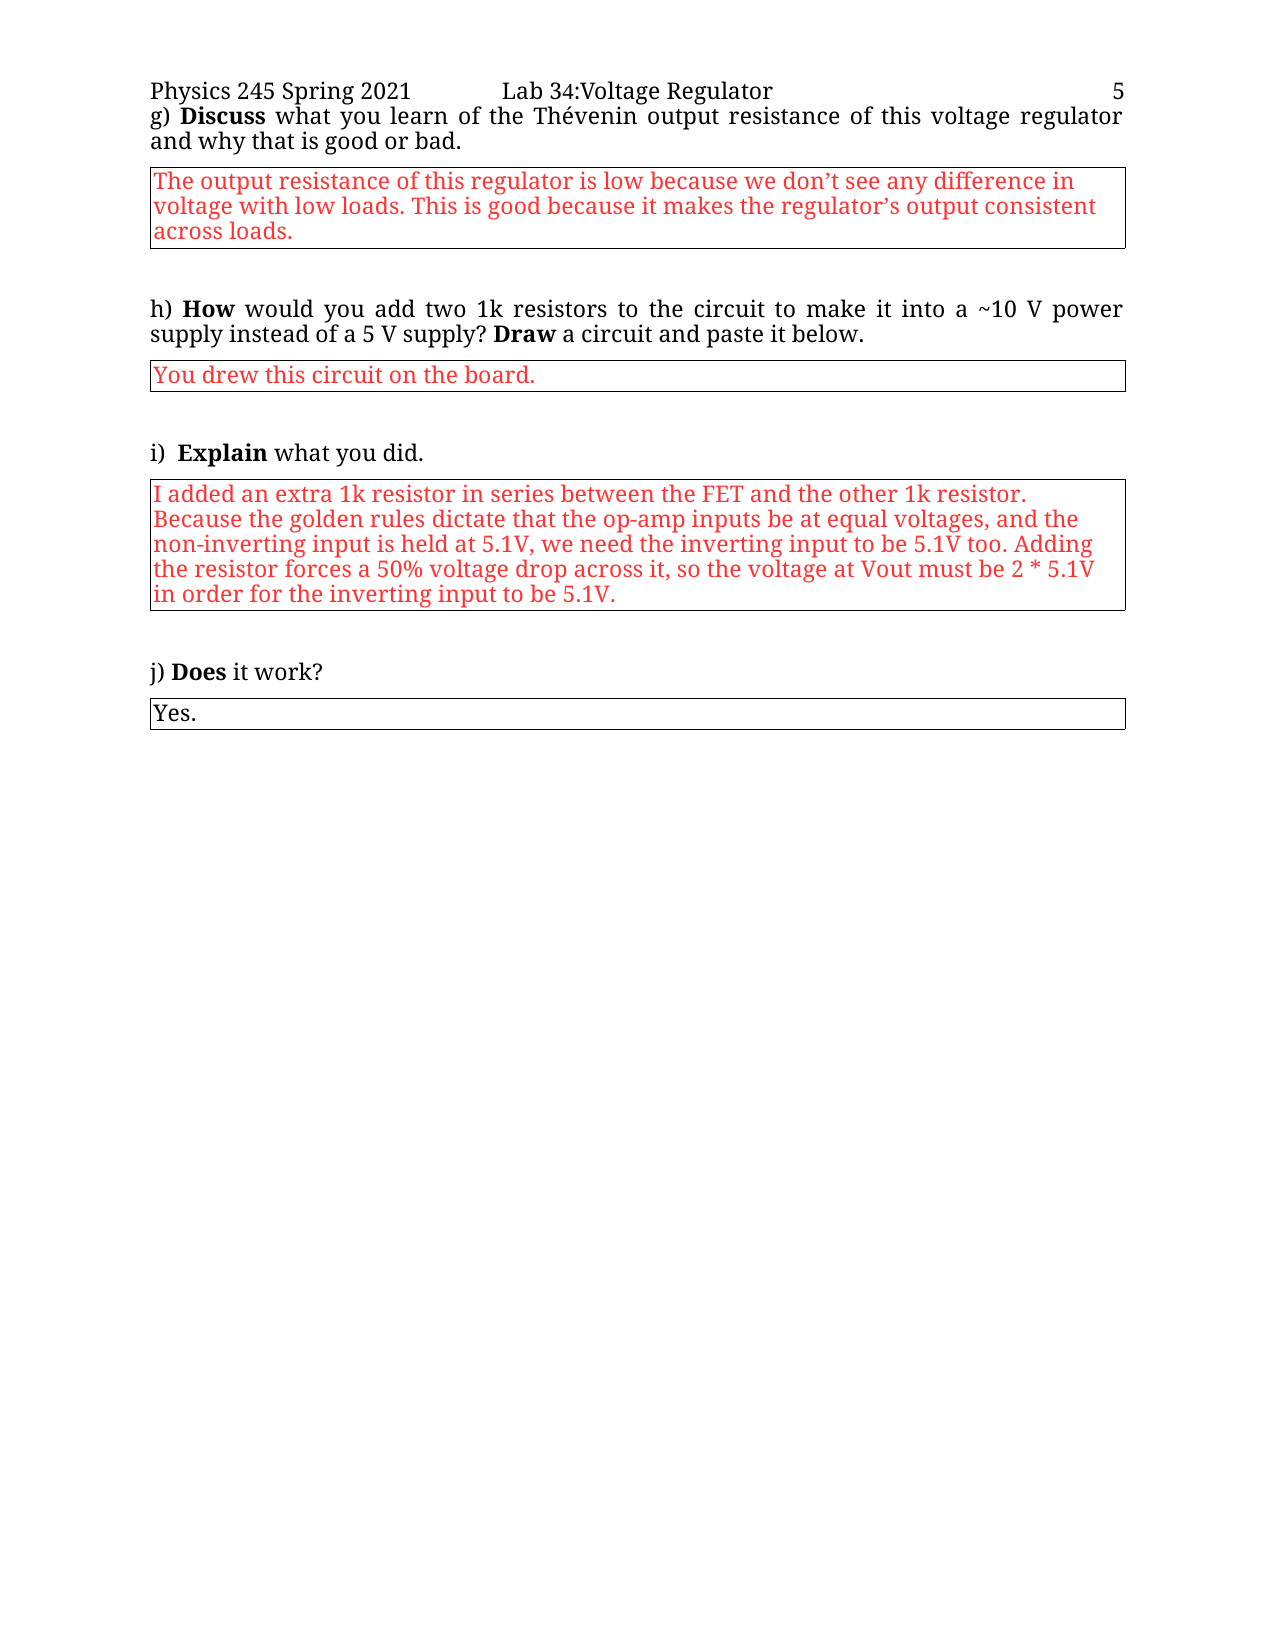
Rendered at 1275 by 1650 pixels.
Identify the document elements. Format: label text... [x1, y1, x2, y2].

text You drew this circuit on the board. [151, 361, 1125, 391]
text h) How would you add two 1k resistors to the circuit to make it into a ~10 V power supply instead of a 5 V supply? Draw a circuit and paste it below. [150, 298, 1125, 348]
text i) Explain what you did. [150, 442, 1125, 467]
text g) Discuss what you learn of the Thévenin output resistance of this voltage regulator and why that is good or bad. [150, 104, 1125, 154]
text j) Does it work? [150, 660, 1125, 685]
text I added an extra 1k resistor in series between the FET and the other 1k resistor. Because the golden rules dictate that the op-amp inputs be at equal voltages, and the non-inverting input is held at 5.1V, we need the inverting input to be 5.1V too. Adding the resistor forces a 50% voltage drop across it, so the voltage at Vout must be 2 * 5.1V in order for the inverting input to be 5.1V. [151, 480, 1125, 610]
text Yes. [151, 699, 1125, 729]
text The output resistance of this regulator is low because we don’t see any difference in voltage with low loads. This is good because it makes the regulator’s output consistent across loads. [151, 168, 1125, 248]
